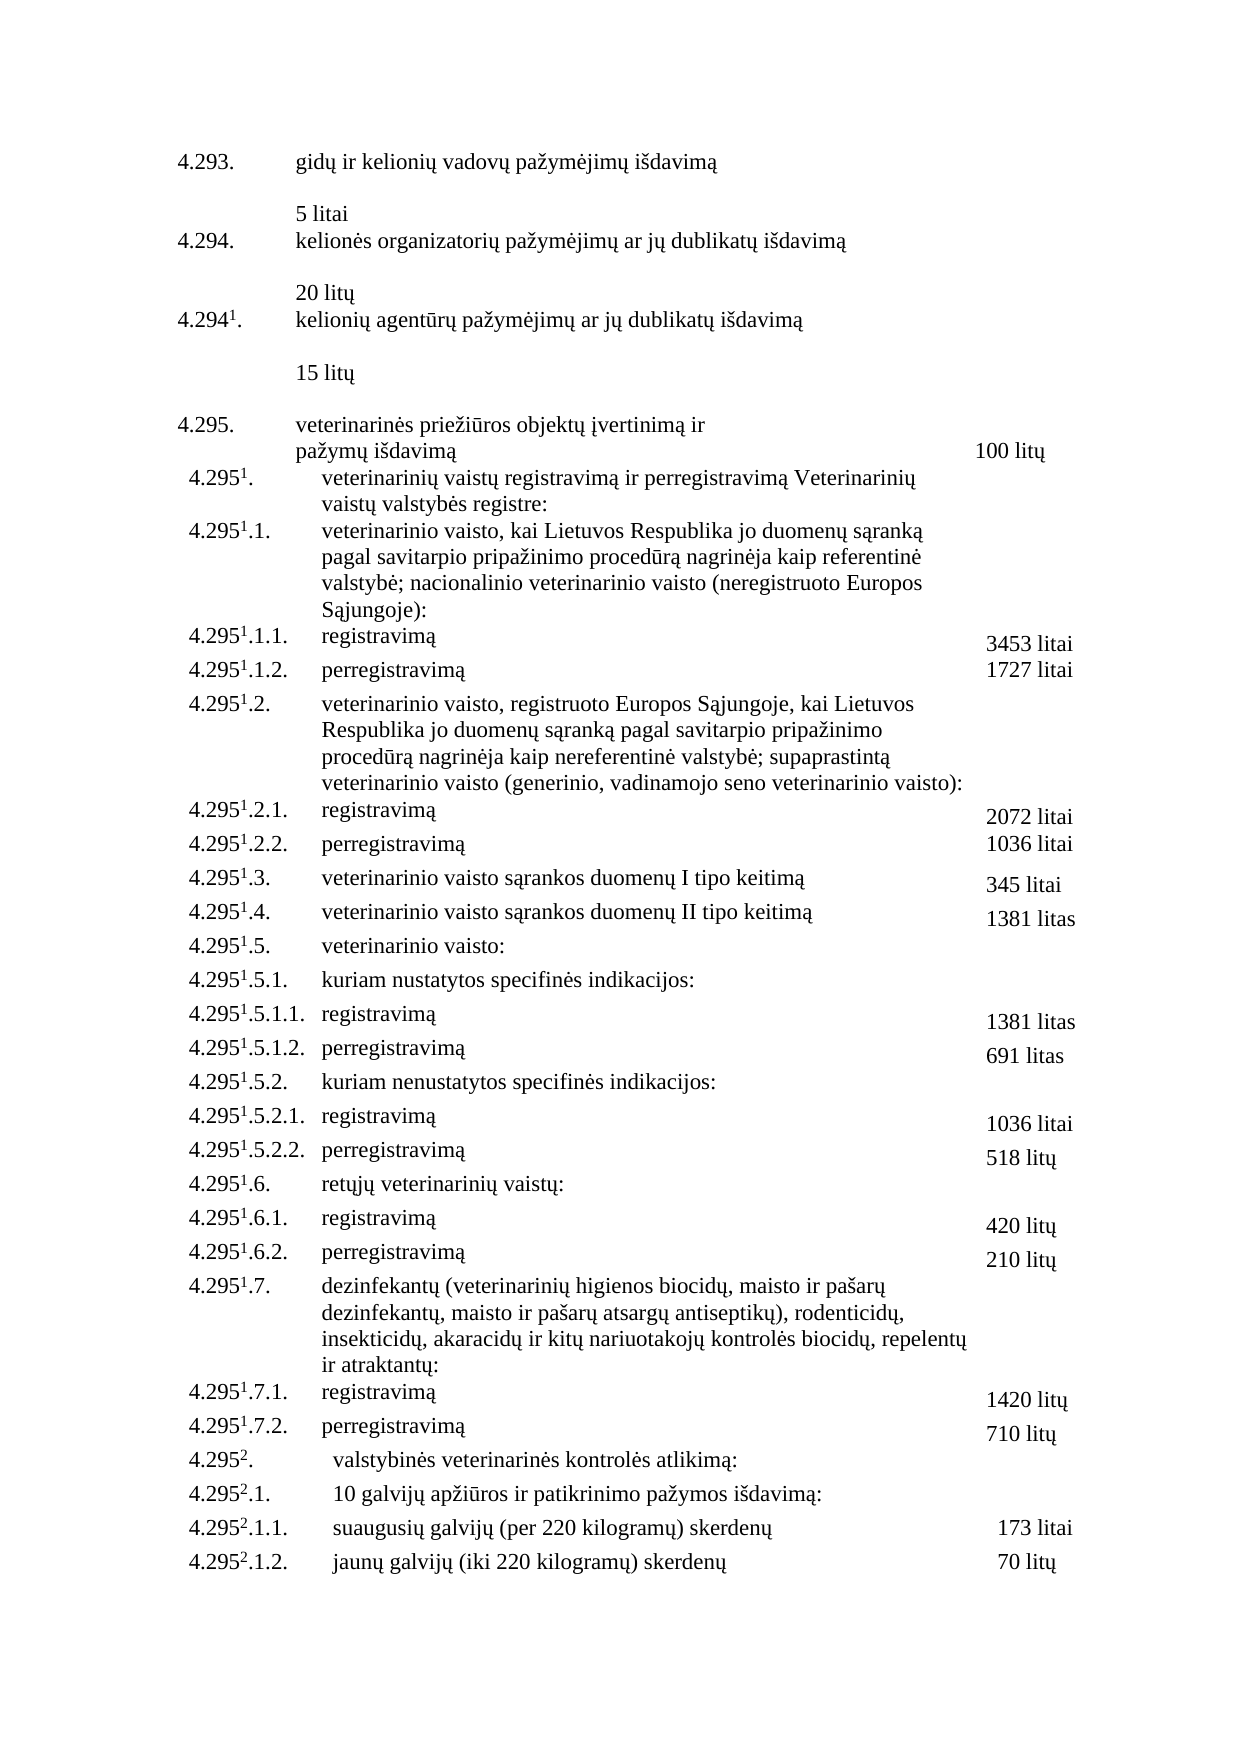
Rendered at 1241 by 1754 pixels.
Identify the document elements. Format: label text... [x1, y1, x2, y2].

table_cell veterinarinio vaisto: [321, 932, 986, 966]
table_cell 4.2952.1.2. [177, 1548, 321, 1582]
table_cell 4.2951.2. [177, 690, 321, 796]
text 4.293. gidų ir kelionių vadovų pažymėjimų išdavimą 5 litai [177, 148, 945, 227]
table_cell 4.2951.5. [177, 932, 321, 966]
table_cell 4.2951.1. [177, 517, 321, 622]
table_cell 70 litų [986, 1548, 1148, 1582]
table_cell dezinfekantų (veterinarinių higienos biocidų, maisto ir pašarų dezinfekantų, maisto ir pašarų atsargų antiseptikų), rodenticidų, insekticidų, akaracidų ir kitų nariuotakojų kontrolės biocidų, repelentų ir atraktantų: [321, 1273, 986, 1378]
table_cell 4.2951.6.1. [177, 1204, 321, 1238]
table_cell valstybinės veterinarinės kontrolės atlikimą: [321, 1446, 986, 1480]
table_cell perregistravimą [321, 1136, 986, 1170]
table_cell kuriam nustatytos specifinės indikacijos: [321, 966, 986, 1000]
table_cell perregistravimą [321, 1412, 986, 1446]
table_cell 691 litas [986, 1034, 1148, 1068]
table_cell 4.2951.2.1. [177, 796, 321, 830]
table_cell retųjų veterinarinių vaistų: [321, 1170, 986, 1204]
table_cell 1381 litas [986, 1000, 1148, 1034]
table_cell 4.2952.1. [177, 1480, 321, 1514]
table_cell 1420 litų [986, 1378, 1148, 1412]
table_cell registravimą [321, 1102, 986, 1136]
table_cell suaugusių galvijų (per 220 kilogramų) skerdenų [321, 1514, 986, 1548]
table_cell 4.2951.1.2. [177, 656, 321, 690]
table_cell registravimą [321, 796, 986, 830]
table_cell registravimą [321, 1000, 986, 1034]
table_cell 173 litai [986, 1514, 1148, 1548]
table_cell [986, 932, 1148, 966]
table_cell 10 galvijų apžiūros ir patikrinimo pažymos išdavimą: [321, 1480, 986, 1514]
table_cell registravimą [321, 1378, 986, 1412]
table_cell 420 litų [986, 1204, 1148, 1238]
table_cell [986, 690, 1148, 796]
table_cell 4.2951.3. [177, 864, 321, 898]
table_cell registravimą [321, 1204, 986, 1238]
table_cell 4.2951.5.1. [177, 966, 321, 1000]
table_cell jaunų galvijų (iki 220 kilogramų) skerdenų [321, 1548, 986, 1582]
table_cell [986, 1446, 1148, 1480]
table_cell 4.2951.5.2.2. [177, 1136, 321, 1170]
table_cell 4.2951.2.2. [177, 830, 321, 864]
table_header 4.2951. [177, 464, 321, 517]
table_cell 4.2951.6.2. [177, 1239, 321, 1272]
table_cell 4.2951.1.1. [177, 622, 321, 656]
table_cell 4.2951.5.1.1. [177, 1000, 321, 1034]
table_cell [986, 966, 1148, 1000]
table_cell perregistravimą [321, 656, 986, 690]
text 4.294. kelionės organizatorių pažymėjimų ar jų dublikatų išdavimą 20 litų [177, 227, 945, 306]
table_cell 4.2951.5.2.1. [177, 1102, 321, 1136]
table_cell 2072 litai [986, 796, 1148, 830]
table_cell 4.2951.6. [177, 1170, 321, 1204]
table_header veterinarinių vaistų registravimą ir perregistravimą Veterinarinių vaistų valstybės registre: [321, 464, 986, 517]
table_cell veterinarinio vaisto sąrankos duomenų I tipo keitimą [321, 864, 986, 898]
table_cell kuriam nenustatytos specifinės indikacijos: [321, 1068, 986, 1102]
table_cell 4.2951.7.2. [177, 1412, 321, 1446]
table_cell [986, 1170, 1148, 1204]
table_cell 710 litų [986, 1412, 1148, 1446]
table_cell 518 litų [986, 1136, 1148, 1170]
table_cell 1036 litai [986, 1102, 1148, 1136]
table_cell veterinarinio vaisto, kai Lietuvos Respublika jo duomenų sąranką pagal savitarpio pripažinimo procedūrą nagrinėja kaip referentinė valstybė; nacionalinio veterinarinio vaisto (neregistruoto Europos Sąjungoje): [321, 517, 986, 622]
table_cell [986, 1068, 1148, 1102]
table_header [986, 464, 1148, 517]
table_cell 4.2951.7. [177, 1273, 321, 1378]
table_cell 4.2952.1.1. [177, 1514, 321, 1548]
table_cell 4.2951.7.1. [177, 1378, 321, 1412]
table_cell veterinarinio vaisto, registruoto Europos Sąjungoje, kai Lietuvos Respublika jo duomenų sąranką pagal savitarpio pripažinimo procedūrą nagrinėja kaip nereferentinė valstybė; supaprastintą veterinarinio vaisto (generinio, vadinamojo seno veterinarinio vaisto): [321, 690, 986, 796]
table_cell 4.2951.5.1.2. [177, 1034, 321, 1068]
table_cell 4.2951.4. [177, 898, 321, 932]
text pažymų išdavimą 100 litų [177, 438, 1137, 464]
table_cell 1727 litai [986, 656, 1148, 690]
table_cell perregistravimą [321, 830, 986, 864]
table_cell veterinarinio vaisto sąrankos duomenų II tipo keitimą [321, 898, 986, 932]
table_cell [986, 517, 1148, 622]
table_cell 3453 litai [986, 622, 1148, 656]
table_cell 4.2951.5.2. [177, 1068, 321, 1102]
table_cell 345 litai [986, 864, 1148, 898]
table_cell registravimą [321, 622, 986, 656]
table_cell 1036 litai [986, 830, 1148, 864]
table_cell 210 litų [986, 1239, 1148, 1272]
text 4.2941. kelionių agentūrų pažymėjimų ar jų dublikatų išdavimą 15 litų [177, 306, 945, 385]
table_cell perregistravimą [321, 1239, 986, 1272]
table_cell [986, 1480, 1148, 1514]
table_cell perregistravimą [321, 1034, 986, 1068]
table_cell [986, 1273, 1148, 1378]
text 4.295. veterinarinės priežiūros objektų įvertinimą ir [177, 411, 1122, 438]
table_cell 1381 litas [986, 898, 1148, 932]
table_cell 4.2952. [177, 1446, 321, 1480]
